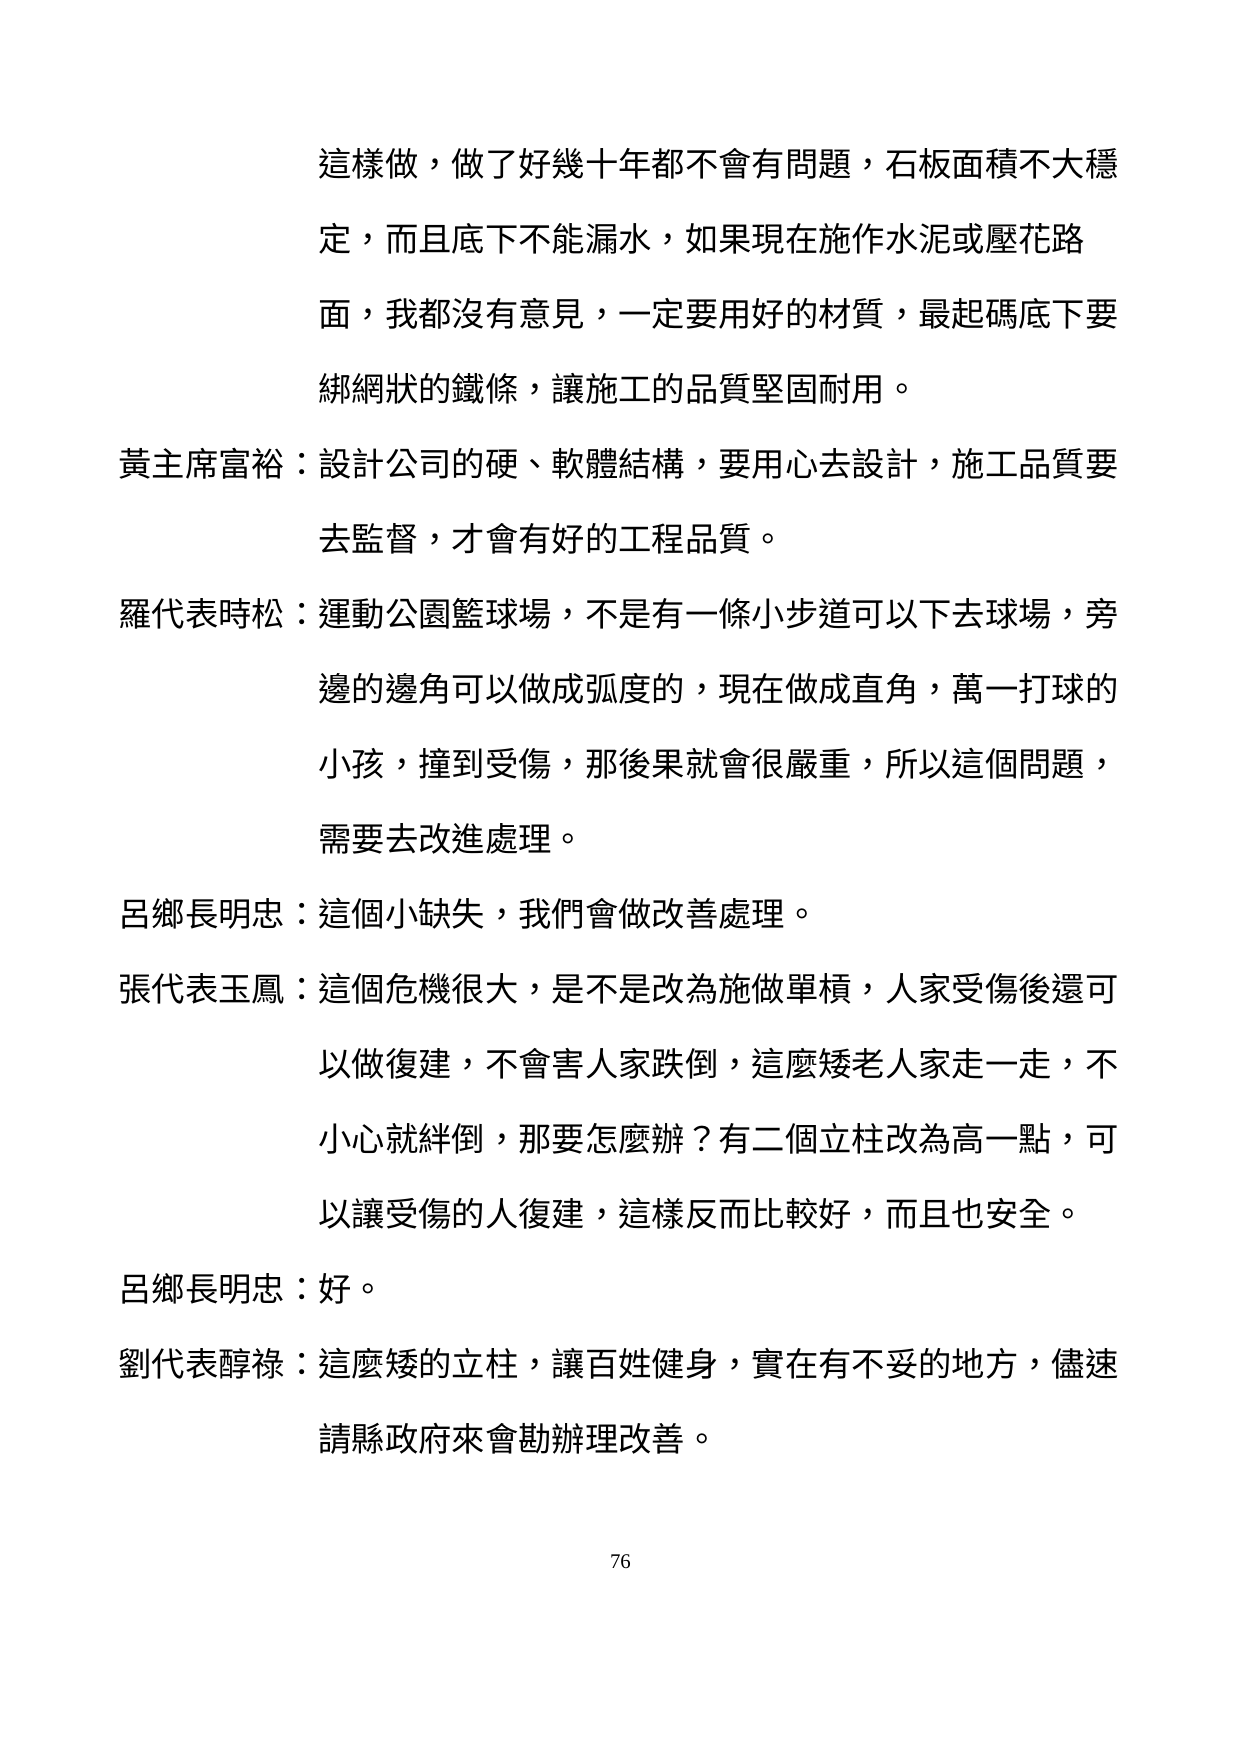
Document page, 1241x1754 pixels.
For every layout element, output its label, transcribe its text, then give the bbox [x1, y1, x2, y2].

text 請縣政府來會勘辦理改善。 [118, 1399, 1122, 1474]
text 呂鄉長明忠：這個小缺失，我們會做改善處理。 [118, 874, 1122, 949]
text 邊的邊角可以做成弧度的，現在做成直角，萬一打球的 [118, 649, 1122, 724]
text 需要去改進處理。 [118, 799, 1122, 874]
text 面，我都沒有意見，一定要用好的材質，最起碼底下要 [118, 274, 1122, 349]
text 小心就絆倒，那要怎麼辦？有二個立柱改為高一點，可 [118, 1099, 1122, 1174]
text 小孩，撞到受傷，那後果就會很嚴重，所以這個問題， [118, 724, 1122, 799]
text 去監督，才會有好的工程品質。 [118, 499, 1122, 574]
text 以讓受傷的人復建，這樣反而比較好，而且也安全。 [118, 1174, 1122, 1249]
text 這樣做，做了好幾十年都不會有問題，石板面積不大穩 [118, 124, 1122, 199]
text 綁網狀的鐵條，讓施工的品質堅固耐用。 [118, 349, 1122, 424]
text 以做復建，不會害人家跌倒，這麼矮老人家走一走，不 [118, 1024, 1122, 1099]
text 劉代表醇祿：這麼矮的立柱，讓百姓健身，實在有不妥的地方，儘速 [118, 1324, 1122, 1399]
text 黃主席富裕：設計公司的硬、軟體結構，要用心去設計，施工品質要 [118, 424, 1122, 499]
text 張代表玉鳳：這個危機很大，是不是改為施做單槓，人家受傷後還可 [118, 949, 1122, 1024]
text 羅代表時松：運動公園籃球場，不是有一條小步道可以下去球場，旁 [118, 574, 1122, 649]
text 呂鄉長明忠：好。 [118, 1249, 1122, 1324]
text 定，而且底下不能漏水，如果現在施作水泥或壓花路 [118, 199, 1122, 274]
